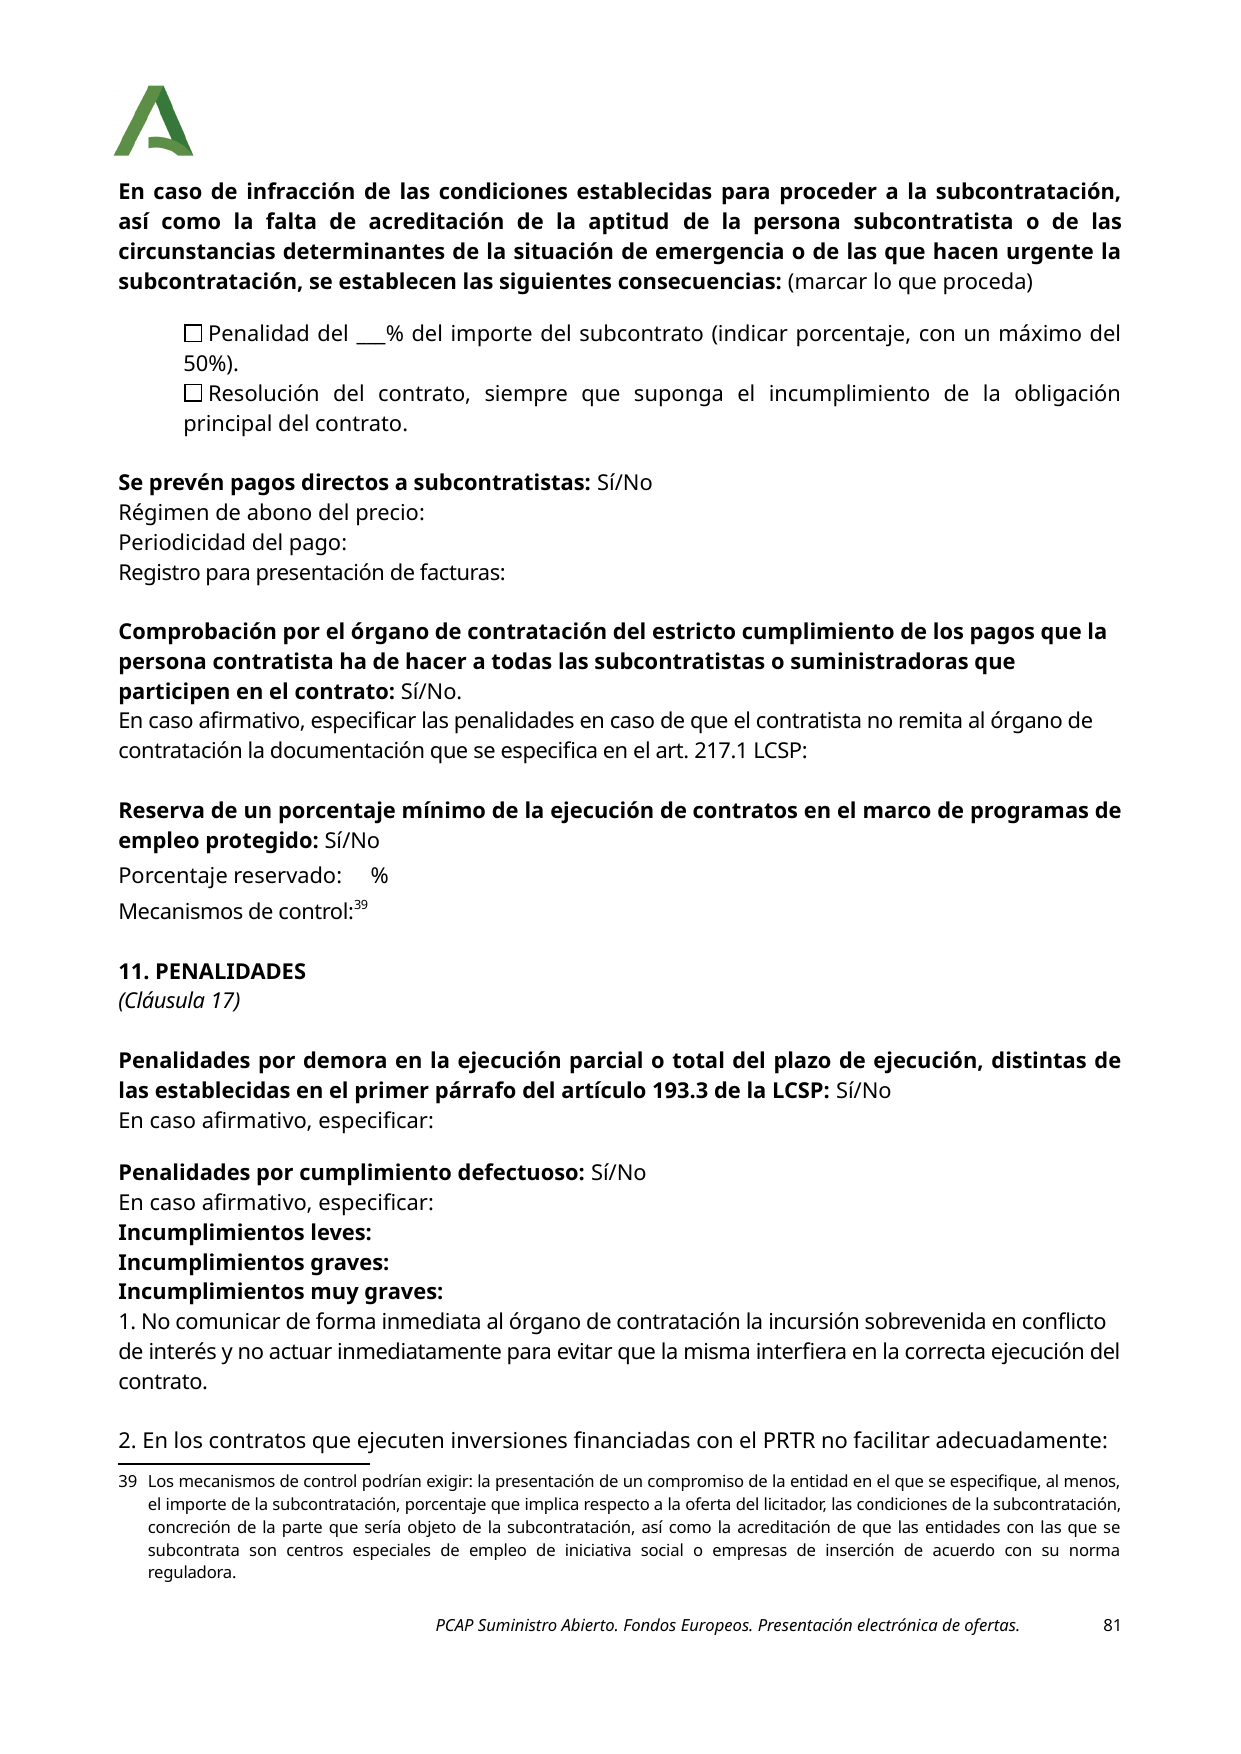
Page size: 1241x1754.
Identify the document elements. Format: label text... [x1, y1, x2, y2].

text En caso afirmativo, especificar las penalidades en caso de que el contratista no remita al órgano de contratación la documentación que se especifica en el art. 217.1 LCSP: [118, 706, 1122, 765]
text 2. En los contratos que ejecuten inversiones financiadas con el PRTR no facilitar adecuadamente: [118, 1425, 1122, 1455]
text Penalidades por demora en la ejecución parcial o total del plazo de ejecución, distintas de las establecidas en el primer párrafo del artículo 193.3 de la LCSP: Sí/No [118, 1045, 1122, 1105]
text Los mecanismos de control podrían exigir: la presentación de un compromiso de la entidad en el que se especifique, al menos, el importe de la subcontratación, porcentaje que implica respecto a la oferta del licitador, las condiciones de la subcontratación, concreción de la parte que sería objeto de la subcontratación, así como la acreditación de que las entidades con las que se subcontrata son centros especiales de empleo de iniciativa social o empresas de inserción de acuerdo con su norma reguladora. [118, 1470, 1122, 1584]
text Penalidades por cumplimiento defectuoso: Sí/No [118, 1157, 1122, 1187]
text Comprobación por el órgano de contratación del estricto cumplimiento de los pagos que la persona contratista ha de hacer a todas las subcontratistas o suministradoras que participen en el contrato: Sí/No. [118, 616, 1122, 706]
text 11. PENALIDADES [118, 956, 1122, 986]
text (Cláusula 17) [118, 986, 1122, 1015]
text En caso afirmativo, especificar: [118, 1105, 1122, 1134]
text En caso de infracción de las condiciones establecidas para proceder a la subcontratación, así como la falta de acreditación de la aptitud de la persona subcontratista o de las circunstancias determinantes de la situación de emergencia o de las que hacen urgente la subcontratación, se establecen las siguientes consecuencias: (marcar lo que proceda) [118, 176, 1122, 296]
text Régimen de abono del precio: [118, 497, 1122, 527]
picture [109, 81, 198, 160]
text Mecanismos de control: [118, 896, 1122, 926]
text Penalidad del ___% del importe del subcontrato (indicar porcentaje, con un máximo del 50%). [183, 318, 1122, 378]
text Resolución del contrato, siempre que suponga el incumplimiento de la obligación principal del contrato. [183, 378, 1122, 437]
text Incumplimientos graves: [118, 1247, 1122, 1276]
text Reserva de un porcentaje mínimo de la ejecución de contratos en el marco de programas de empleo protegido: Sí/No [118, 795, 1122, 854]
text Se prevén pagos directos a subcontratistas: Sí/No [118, 467, 1122, 497]
text Incumplimientos muy graves: [118, 1276, 1122, 1306]
text Registro para presentación de facturas: [118, 557, 1122, 586]
text 1. No comunicar de forma inmediata al órgano de contratación la incursión sobrevenida en conflicto de interés y no actuar inmediatamente para evitar que la misma interfiera en la correcta ejecución del contrato. [118, 1306, 1122, 1396]
text Porcentaje reservado: % [118, 860, 1122, 890]
text Periodicidad del pago: [118, 527, 1122, 557]
text Incumplimientos leves: [118, 1217, 1122, 1247]
text En caso afirmativo, especificar: [118, 1187, 1122, 1217]
